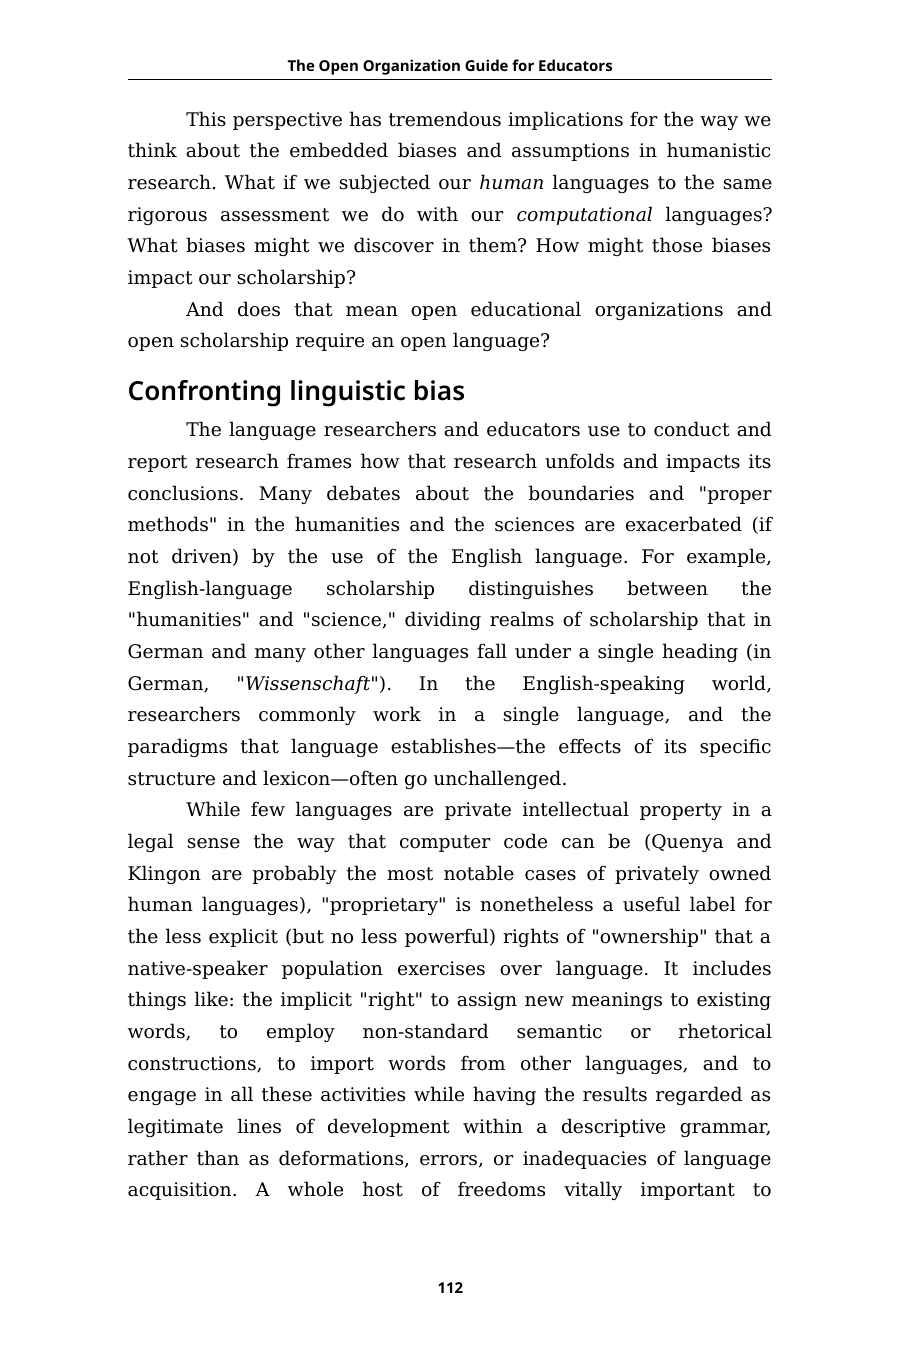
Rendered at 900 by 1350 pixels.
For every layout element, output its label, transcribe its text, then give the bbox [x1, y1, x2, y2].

subtitle Confronting linguistic bias [127, 377, 772, 407]
text And does that mean open educational organizations and open scholarship require an open language? [127, 299, 772, 352]
text The language researchers and educators use to conduct and report research frames how that research unfolds and impacts its conclusions. Many debates about the boundaries and "proper methods" in the humanities and the sciences are exacerbated (if not driven) by the use of the English language. For example, English-language scholarship distinguishes between the "humanities" and "science," dividing realms of scholarship that in German and many other languages fall under a single heading (in German, "Wissenschaft"). In the English-speaking world, researchers commonly work in a single language, and the paradigms that language establishes—the effects of its specific structure and lexicon—often go unchallenged. [127, 419, 772, 790]
text This perspective has tremendous implications for the way we think about the embedded biases and assumptions in humanistic research. What if we subjected our human languages to the same rigorous assessment we do with our computational languages? What biases might we discover in them? How might those biases impact our scholarship? [127, 109, 772, 289]
text While few languages are private intellectual property in a legal sense the way that computer code can be (Quenya and Klingon are probably the most notable cases of privately owned human languages), "proprietary" is nonetheless a useful label for the less explicit (but no less powerful) rights of "ownership" that a native-speaker population exercises over language. It includes things like: the implicit "right" to assign new meanings to existing words, to employ non-standard semantic or rhetorical constructions, to import words from other languages, and to engage in all these activities while having the results regarded as legitimate lines of development within a descriptive grammar, rather than as deformations, errors, or inadequacies of language acquisition. A whole host of freedoms vitally important to [127, 799, 772, 1201]
